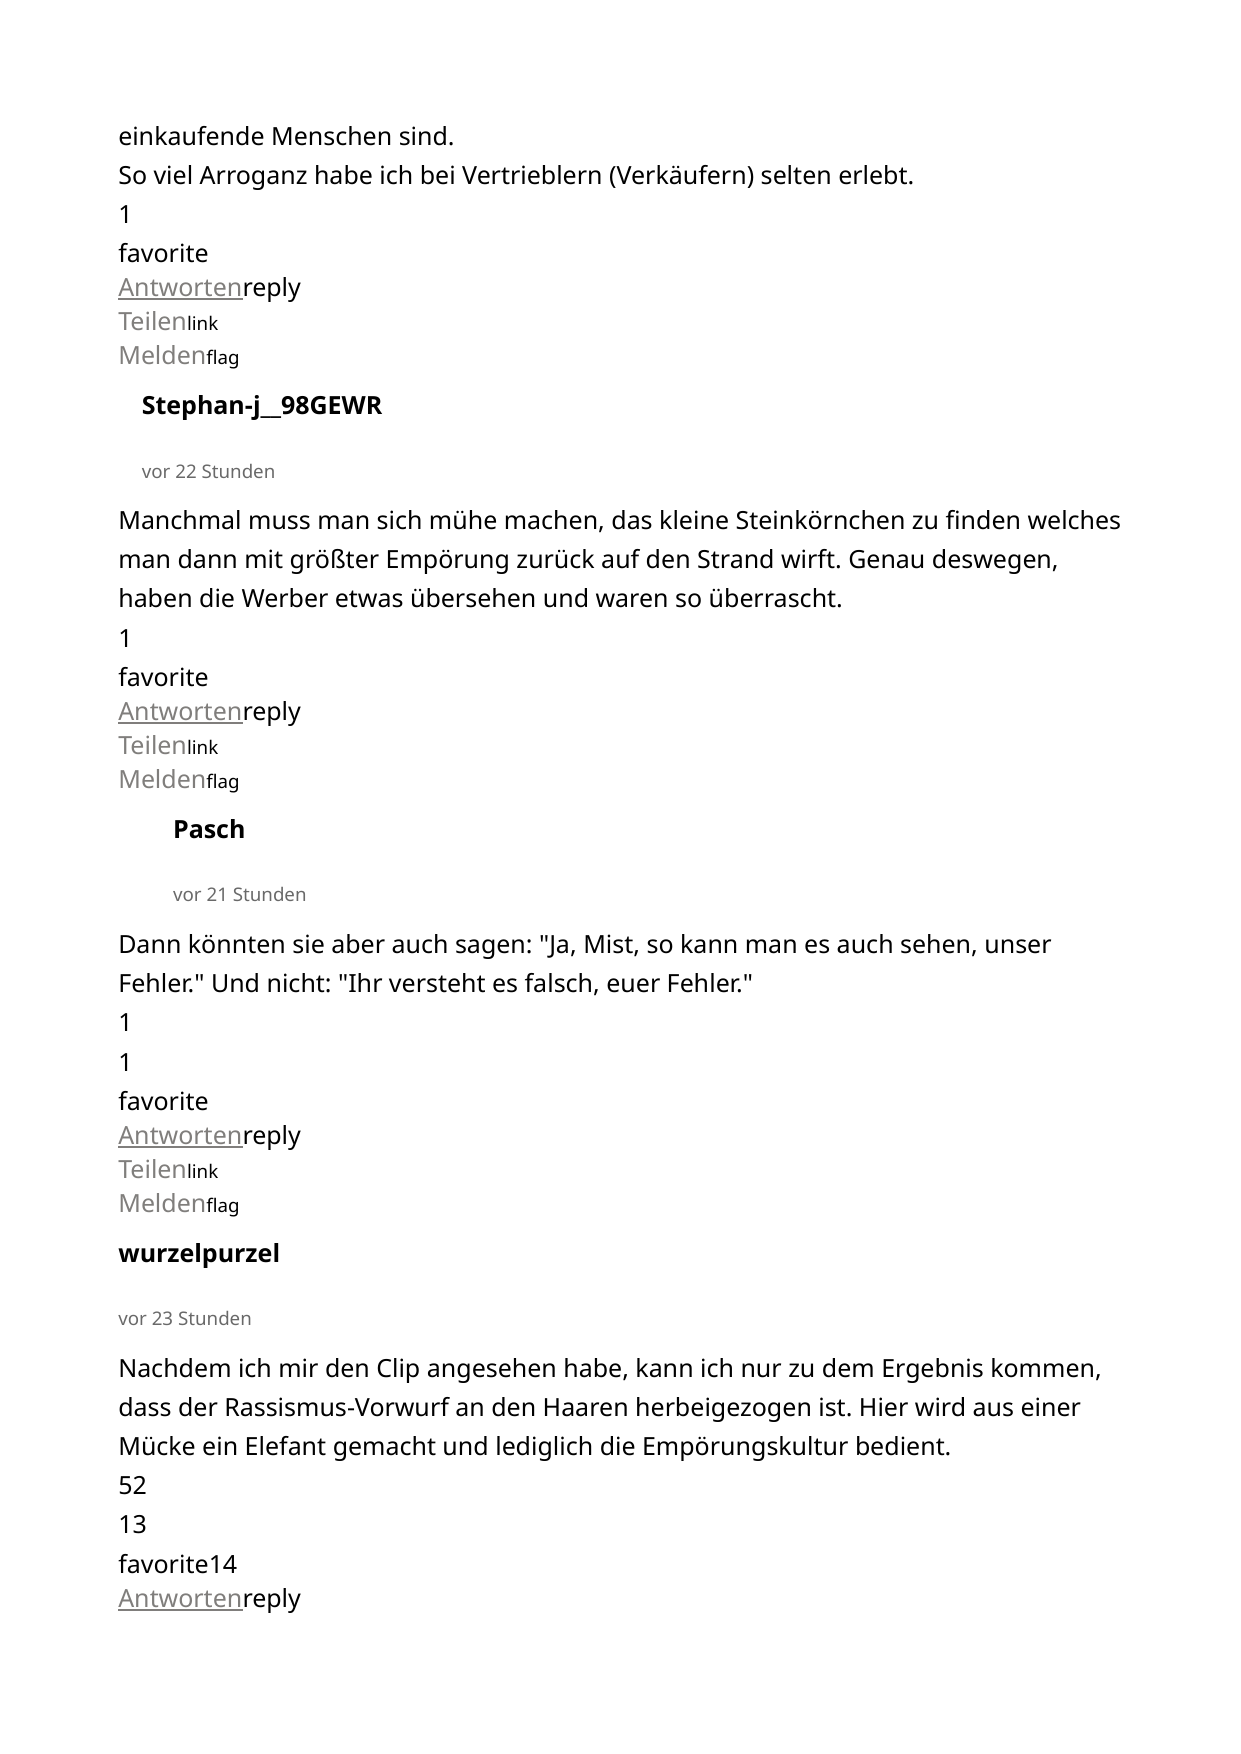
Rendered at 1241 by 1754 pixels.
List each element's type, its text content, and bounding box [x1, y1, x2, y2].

text Antwortenreply [118, 1580, 1122, 1614]
text Nachdem ich mir den Clip angesehen habe, kann ich nur zu dem Ergebnis kommen, dass der Rassismus-Vorwurf an den Haaren herbeigezogen ist. Hier wird aus einer Mücke ein Elefant gemacht und lediglich die Empörungskultur bedient. [118, 1351, 1122, 1463]
text 1 [118, 1005, 1122, 1039]
text Teilenlink [118, 304, 1122, 338]
text Teilenlink [118, 1151, 1122, 1186]
text Antwortenreply [118, 1117, 1122, 1151]
text favorite14 [118, 1546, 1122, 1580]
text Pasch [173, 811, 1114, 845]
text wurzelpurzel [118, 1235, 1114, 1269]
text Meldenflag [118, 1186, 1122, 1219]
text vor 22 Stunden [142, 458, 1117, 483]
text einkaufende Menschen sind. So viel Arroganz habe ich bei Vertrieblern (Verkäufern) selten erlebt. [118, 118, 1122, 191]
text vor 21 Stunden [173, 882, 1117, 907]
text 1 [118, 196, 1122, 231]
text Teilenlink [118, 728, 1122, 762]
text Stephan-j__98GEWR [142, 387, 1114, 422]
text vor 23 Stunden [118, 1306, 1117, 1331]
text Meldenflag [118, 338, 1122, 372]
text 13 [118, 1507, 1122, 1541]
text Manchmal muss man sich mühe machen, das kleine Steinkörnchen zu finden welches man dann mit größter Empörung zurück auf den Strand wirft. Genau deswegen, haben die Werber etwas übersehen und waren so überrascht. [118, 503, 1122, 615]
text Meldenflag [118, 762, 1122, 796]
text favorite [118, 659, 1122, 693]
text 52 [118, 1468, 1122, 1502]
text Dann könnten sie aber auch sagen: "Ja, Mist, so kann man es auch sehen, unser Fehler." Und nicht: "Ihr versteht es falsch, euer Fehler." [118, 927, 1122, 1000]
text 1 [118, 620, 1122, 654]
text 1 [118, 1044, 1122, 1078]
text favorite [118, 236, 1122, 270]
text Antwortenreply [118, 270, 1122, 304]
text favorite [118, 1083, 1122, 1117]
text Antwortenreply [118, 693, 1122, 728]
